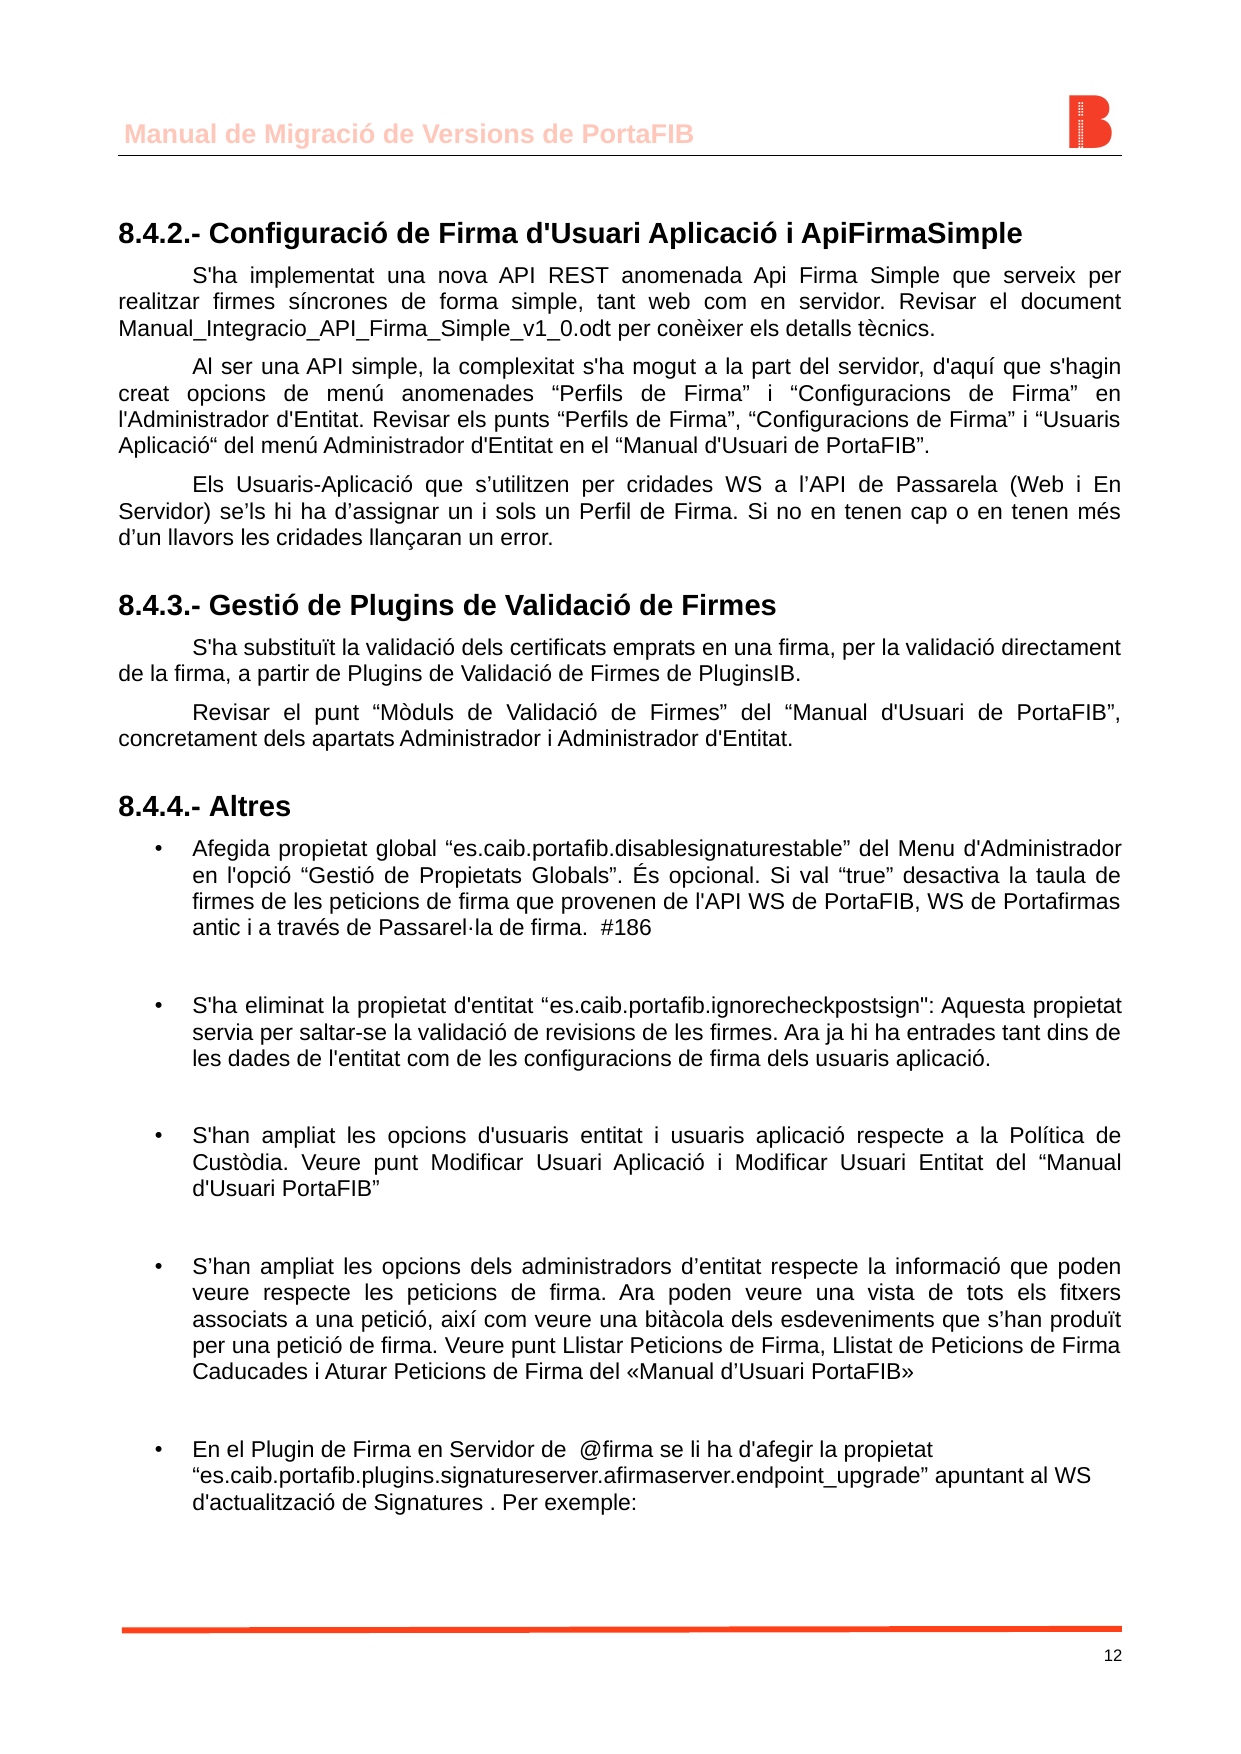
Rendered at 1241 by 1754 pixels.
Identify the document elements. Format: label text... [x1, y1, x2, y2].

list S'han ampliat les opcions d'usuaris entitat i usuaris aplicació respecte a la Política de Custòdia. Veure punt Modificar Usuari Aplicació i Modificar Usuari Entitat del “Manual d'Usuari PortaFIB” [154, 1122, 1122, 1202]
text S'ha substituït la validació dels certificats emprats en una firma, per la validació directament de la firma, a partir de Plugins de Validació de Firmes de PluginsIB. [118, 634, 1122, 687]
text Al ser una API simple, la complexitat s'ha mogut a la part del servidor, d'aquí que s'hagin creat opcions de menú anomenades “Perfils de Firma” i “Configuracions de Firma” en l'Administrador d'Entitat. Revisar els punts “Perfils de Firma”, “Configuracions de Firma” i “Usuaris Aplicació“ del menú Administrador d'Entitat en el “Manual d'Usuari de PortaFIB”. [118, 353, 1122, 459]
list S'ha eliminat la propietat d'entitat “es.caib.portafib.ignorecheckpostsign": Aquesta propietat servia per saltar-se la validació de revisions de les firmes. Ara ja hi ha entrades tant dins de les dades de l'entitat com de les configuracions de firma dels usuaris aplicació. [154, 992, 1122, 1071]
subtitle Configuració de Firma d'Usuari Aplicació i ApiFirmaSimple [118, 216, 1122, 249]
text Els Usuaris-Aplicació que s’utilitzen per cridades WS a l’API de Passarela (Web i En Servidor) se’ls hi ha d’assignar un i sols un Perfil de Firma. Si no en tenen cap o en tenen més d’un llavors les cridades llançaran un error. [118, 471, 1122, 550]
subtitle Altres [118, 789, 1122, 823]
list Afegida propietat global “es.caib.portafib.disablesignaturestable” del Menu d'Administrador en l'opció “Gestió de Propietats Globals”. És opcional. Si val “true” desactiva la taula de firmes de les peticions de firma que provenen de l'API WS de PortaFIB, WS de Portafirmas antic i a través de Passarel·la de firma. #186 [154, 835, 1122, 941]
list S’han ampliat les opcions dels administradors d’entitat respecte la informació que poden veure respecte les peticions de firma. Ara poden veure una vista de tots els fitxers associats a una petició, així com veure una bitàcola dels esdeveniments que s’han produït per una petició de firma. Veure punt Llistar Peticions de Firma, Llistat de Peticions de Firma Caducades i Aturar Peticions de Firma del «Manual d’Usuari PortaFIB» [154, 1253, 1122, 1385]
text Revisar el punt “Mòduls de Validació de Firmes” del “Manual d'Usuari de PortaFIB”, concretament dels apartats Administrador i Administrador d'Entitat. [118, 699, 1122, 752]
text S'ha implementat una nova API REST anomenada Api Firma Simple que serveix per realitzar firmes síncrones de forma simple, tant web com en servidor. Revisar el document Manual_Integracio_API_Firma_Simple_v1_0.odt per conèixer els detalls tècnics. [118, 262, 1122, 341]
subtitle Gestió de Plugins de Validació de Firmes [118, 588, 1122, 621]
picture [1063, 94, 1117, 150]
list En el Plugin de Firma en Servidor de @firma se li ha d'afegir la propietat “es.caib.portafib.plugins.signatureserver.afirmaserver.endpoint_upgrade” apuntant al WS d'actualització de Signatures . Per exemple: [154, 1436, 1122, 1515]
